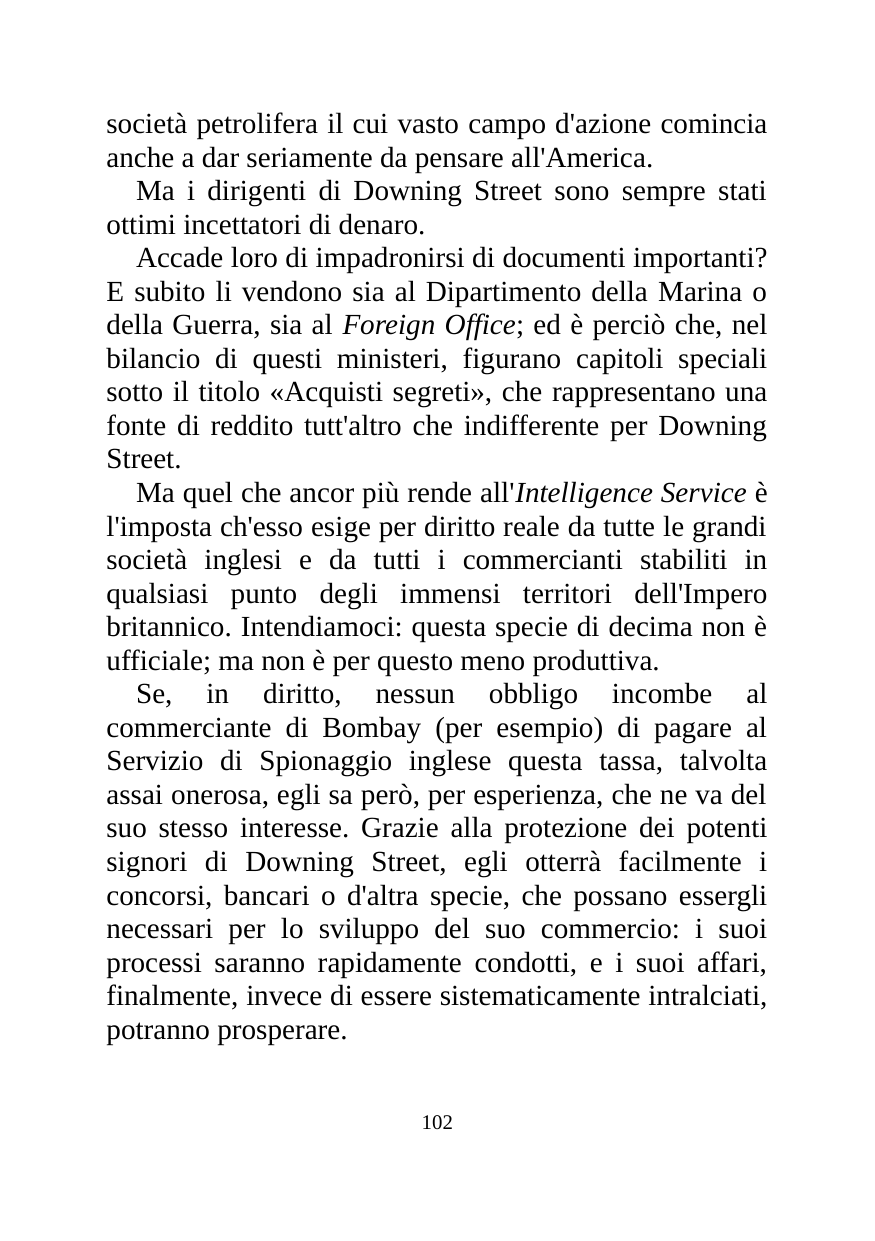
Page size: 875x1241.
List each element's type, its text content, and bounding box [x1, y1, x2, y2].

text società petrolifera il cui vasto campo d'azione comincia anche a dar seriamente da pensare all'America. [106, 106, 768, 173]
text Se, in diritto, nessun obbligo incombe al commerciante di Bombay (per esempio) di pagare al Servizio di Spionaggio inglese questa tassa, talvolta assai onerosa, egli sa però, per esperienza, che ne va del suo stesso interesse. Grazie alla protezione dei potenti signori di Downing Street, egli otterrà facilmente i concorsi, bancari o d'altra specie, che possano essergli necessari per lo sviluppo del suo commercio: i suoi processi saranno rapidamente condotti, e i suoi affari, finalmente, invece di essere sistematicamente intralciati, potranno prosperare. [106, 676, 768, 1045]
text Ma i dirigenti di Downing Street sono sempre stati ottimi incettatori di denaro. [106, 173, 768, 240]
text Ma quel che ancor più rende all'Intelligence Service è l'imposta ch'esso esige per diritto reale da tutte le grandi società inglesi e da tutti i commercianti stabiliti in qualsiasi punto degli immensi territori dell'Impero britannico. Intendiamoci: questa specie di decima non è ufficiale; ma non è per questo meno produttiva. [106, 475, 768, 676]
text Accade loro di impadronirsi di documenti importanti? E subito li vendono sia al Dipartimento della Marina o della Guerra, sia al Foreign Office; ed è perciò che, nel bilancio di questi ministeri, figurano capitoli speciali sotto il titolo «Acquisti segreti», che rappresentano una fonte di reddito tutt'altro che indifferente per Downing Street. [106, 240, 768, 475]
